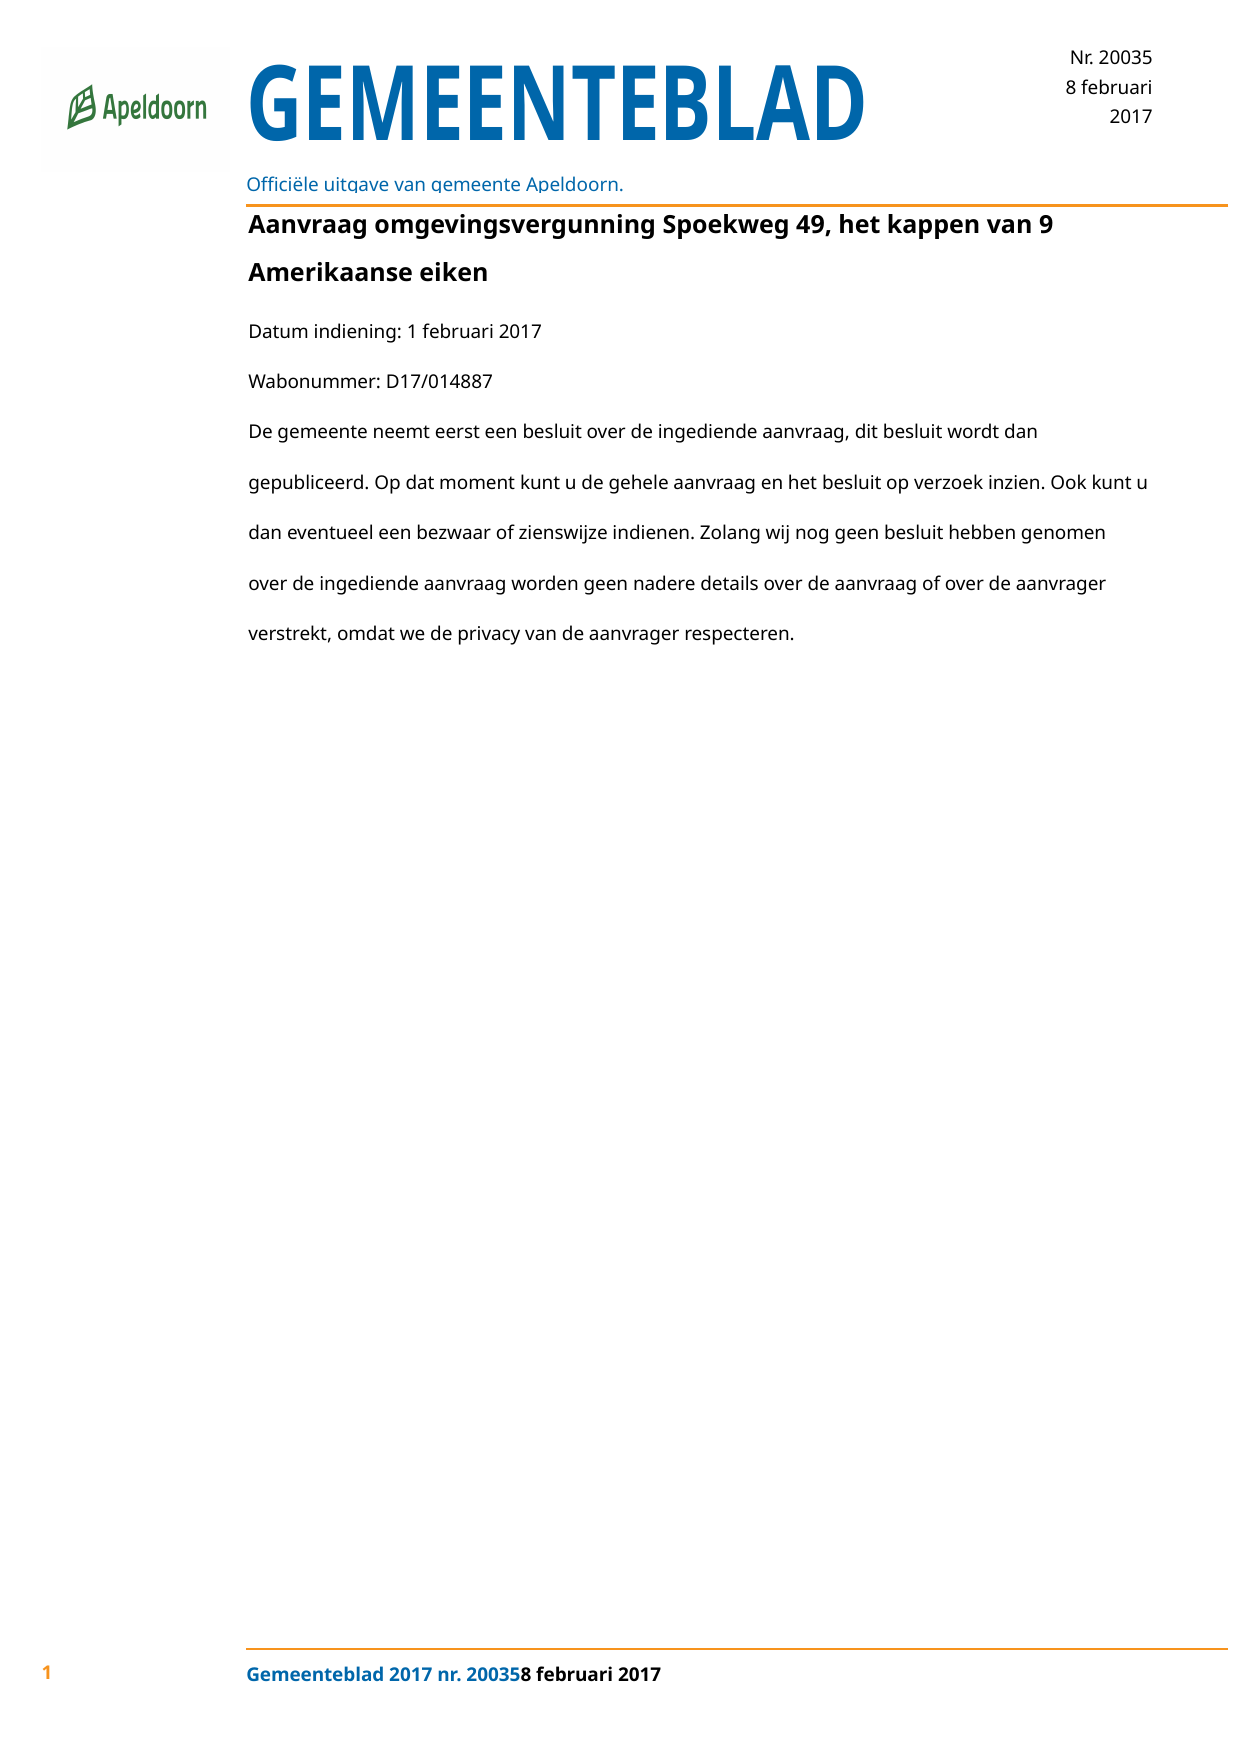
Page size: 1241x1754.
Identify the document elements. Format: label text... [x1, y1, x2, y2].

text gepubliceerd. Op dat moment kunt u de gehele aanvraag en het besluit op verzoek inzien. Ook kunt u [248, 469, 1152, 495]
text dan eventueel een bezwaar of zienswijze indienen. Zolang wij nog geen besluit hebben genomen [248, 519, 1152, 545]
text Datum indiening: 1 februari 2017 [248, 318, 1152, 344]
picture [41, 47, 231, 172]
text Wabonummer: D17/014887 [248, 368, 1152, 394]
text verstrekt, omdat we de privacy van de aanvrager respecteren. [248, 620, 1152, 646]
text De gemeente neemt eerst een besluit over de ingediende aanvraag, dit besluit wordt dan [248, 419, 1152, 444]
text Aanvraag omgevingsvergunning Spoekweg 49, het kappen van 9 Amerikaanse eiken [248, 207, 1152, 288]
text over de ingediende aanvraag worden geen nadere details over de aanvraag of over de aanvrager [248, 570, 1152, 596]
